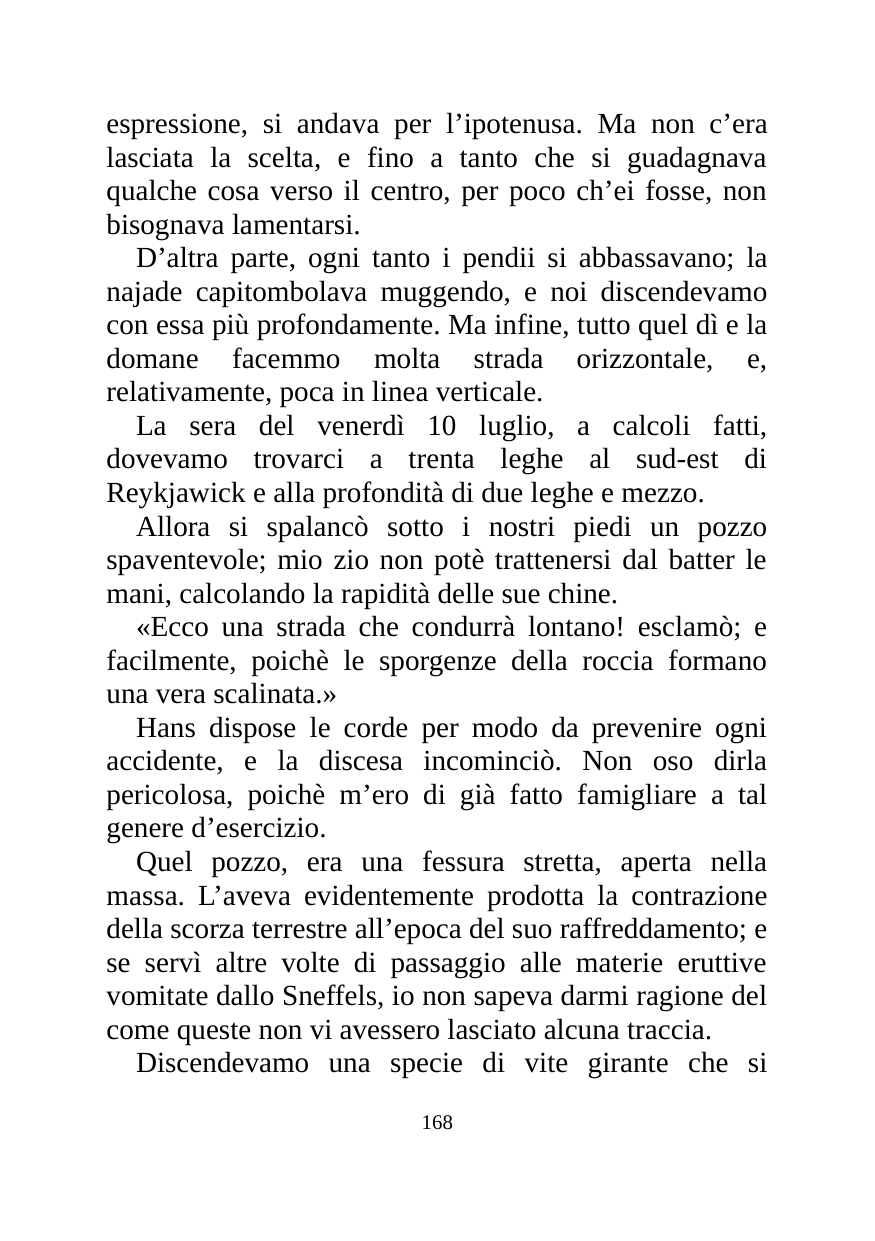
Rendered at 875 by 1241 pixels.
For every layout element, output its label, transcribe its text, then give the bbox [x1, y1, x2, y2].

text D’altra parte, ogni tanto i pendii si abbassavano; la najade capitombolava muggendo, e noi discendevamo con essa più profondamente. Ma infine, tutto quel dì e la domane facemmo molta strada orizzontale, e, relativamente, poca in linea verticale. [106, 240, 768, 408]
text Allora si spalancò sotto i nostri piedi un pozzo spaventevole; mio zio non potè trattenersi dal batter le mani, calcolando la rapidità delle sue chine. [106, 509, 768, 609]
text Hans dispose le corde per modo da prevenire ogni accidente, e la discesa incominciò. Non oso dirla pericolosa, poichè m’ero di già fatto famigliare a tal genere d’esercizio. [106, 710, 768, 844]
text Discendevamo una specie di vite girante che si [106, 1045, 768, 1079]
text La sera del venerdì 10 luglio, a calcoli fatti, dovevamo trovarci a trenta leghe al sud-est di Reykjawick e alla profondità di due leghe e mezzo. [106, 408, 768, 509]
text espressione, si andava per l’ipotenusa. Ma non c’era lasciata la scelta, e fino a tanto che si guadagnava qualche cosa verso il centro, per poco ch’ei fosse, non bisognava lamentarsi. [106, 106, 768, 240]
text «Ecco una strada che condurrà lontano! esclamò; e facilmente, poichè le sporgenze della roccia formano una vera scalinata.» [106, 609, 768, 710]
text Quel pozzo, era una fessura stretta, aperta nella massa. L’aveva evidentemente prodotta la contrazione della scorza terrestre all’epoca del suo raffreddamento; e se servì altre volte di passaggio alle materie eruttive vomitate dallo Sneffels, io non sapeva darmi ragione del come queste non vi avessero lasciato alcuna traccia. [106, 844, 768, 1045]
